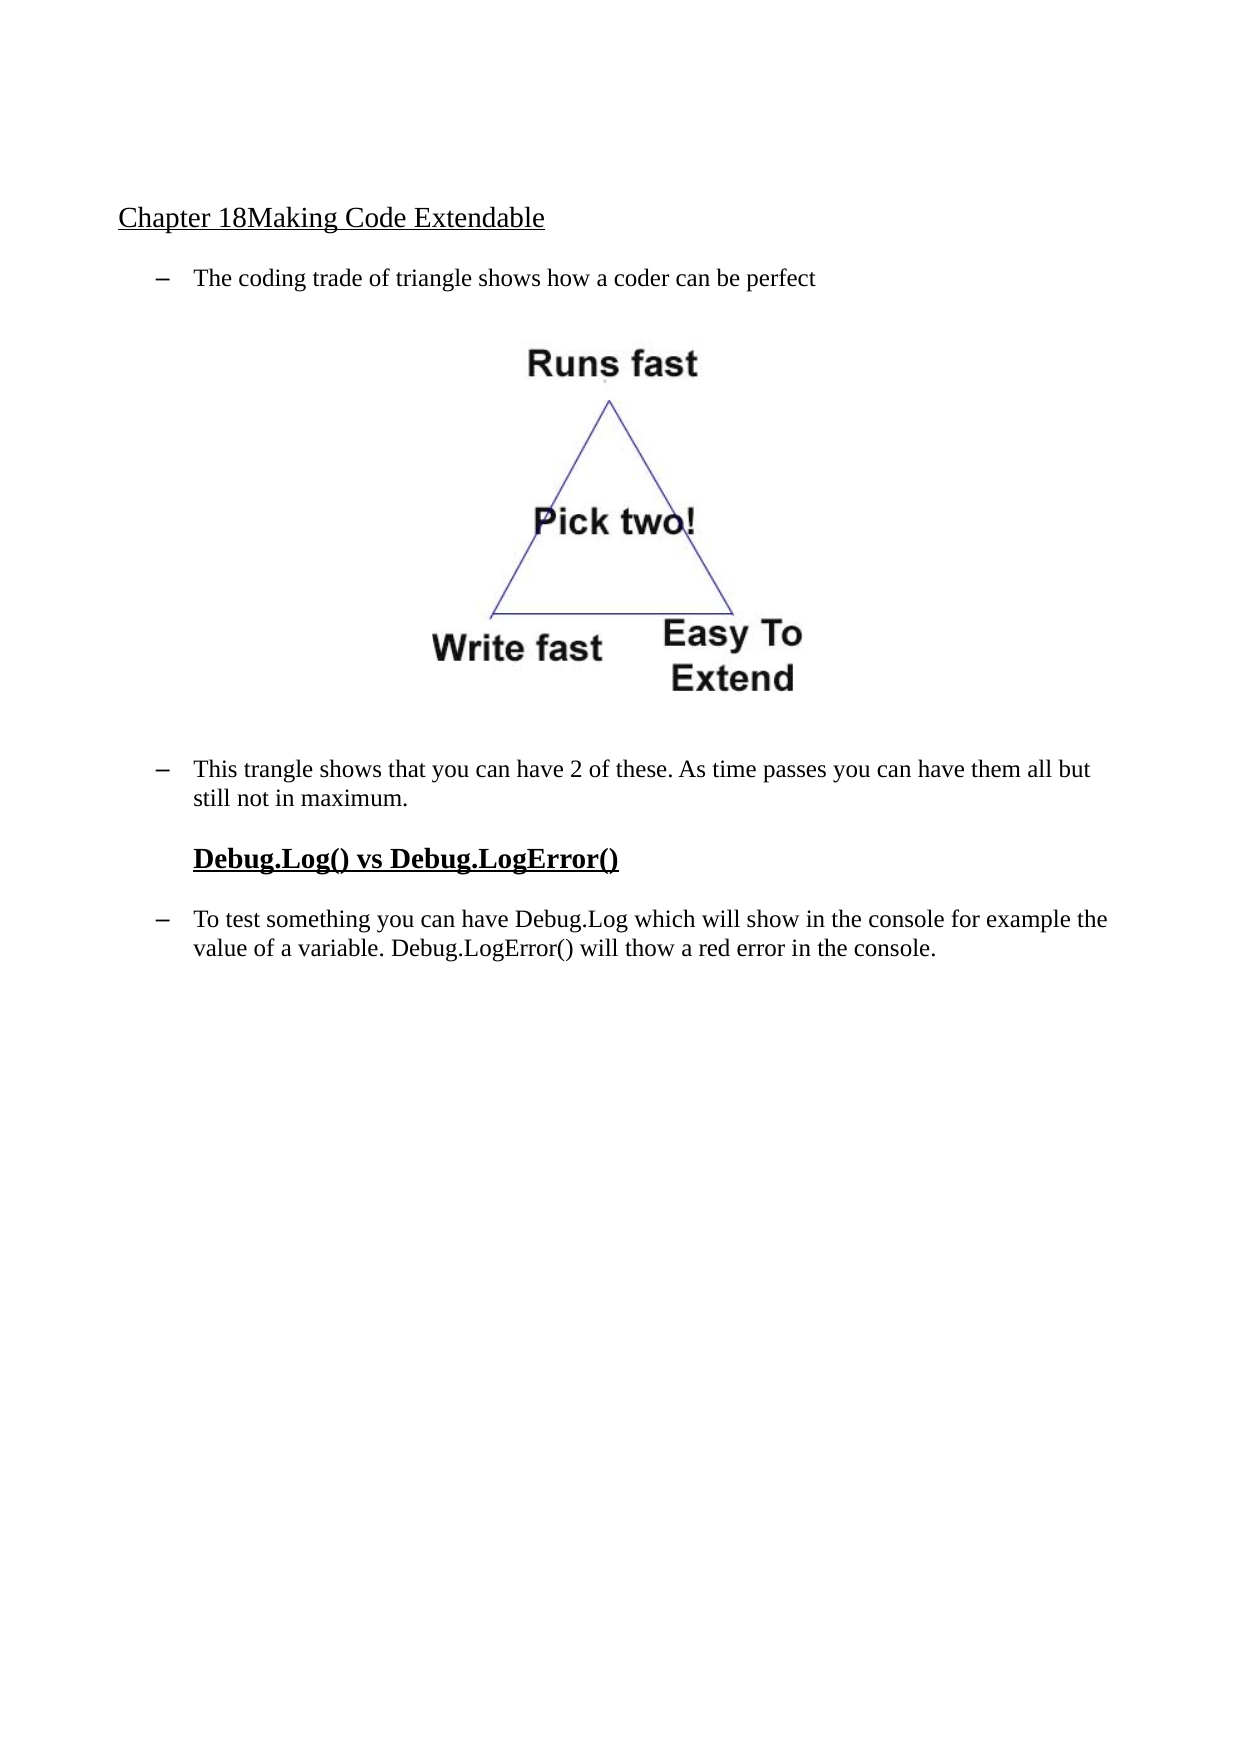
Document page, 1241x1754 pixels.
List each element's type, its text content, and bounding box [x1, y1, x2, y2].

text Chapter 18Making Code Extendable [118, 200, 1122, 233]
list The coding trade of triangle shows how a coder can be perfect [156, 263, 1122, 292]
list This trangle shows that you can have 2 of these. As time passes you can have them all but still not in maximum. [156, 754, 1122, 812]
picture [432, 321, 808, 696]
list Debug.Log() vs Debug.LogError() [156, 841, 1122, 875]
list To test something you can have Debug.Log which will show in the console for example the value of a variable. Debug.LogError() will thow a red error in the console. [156, 904, 1122, 962]
